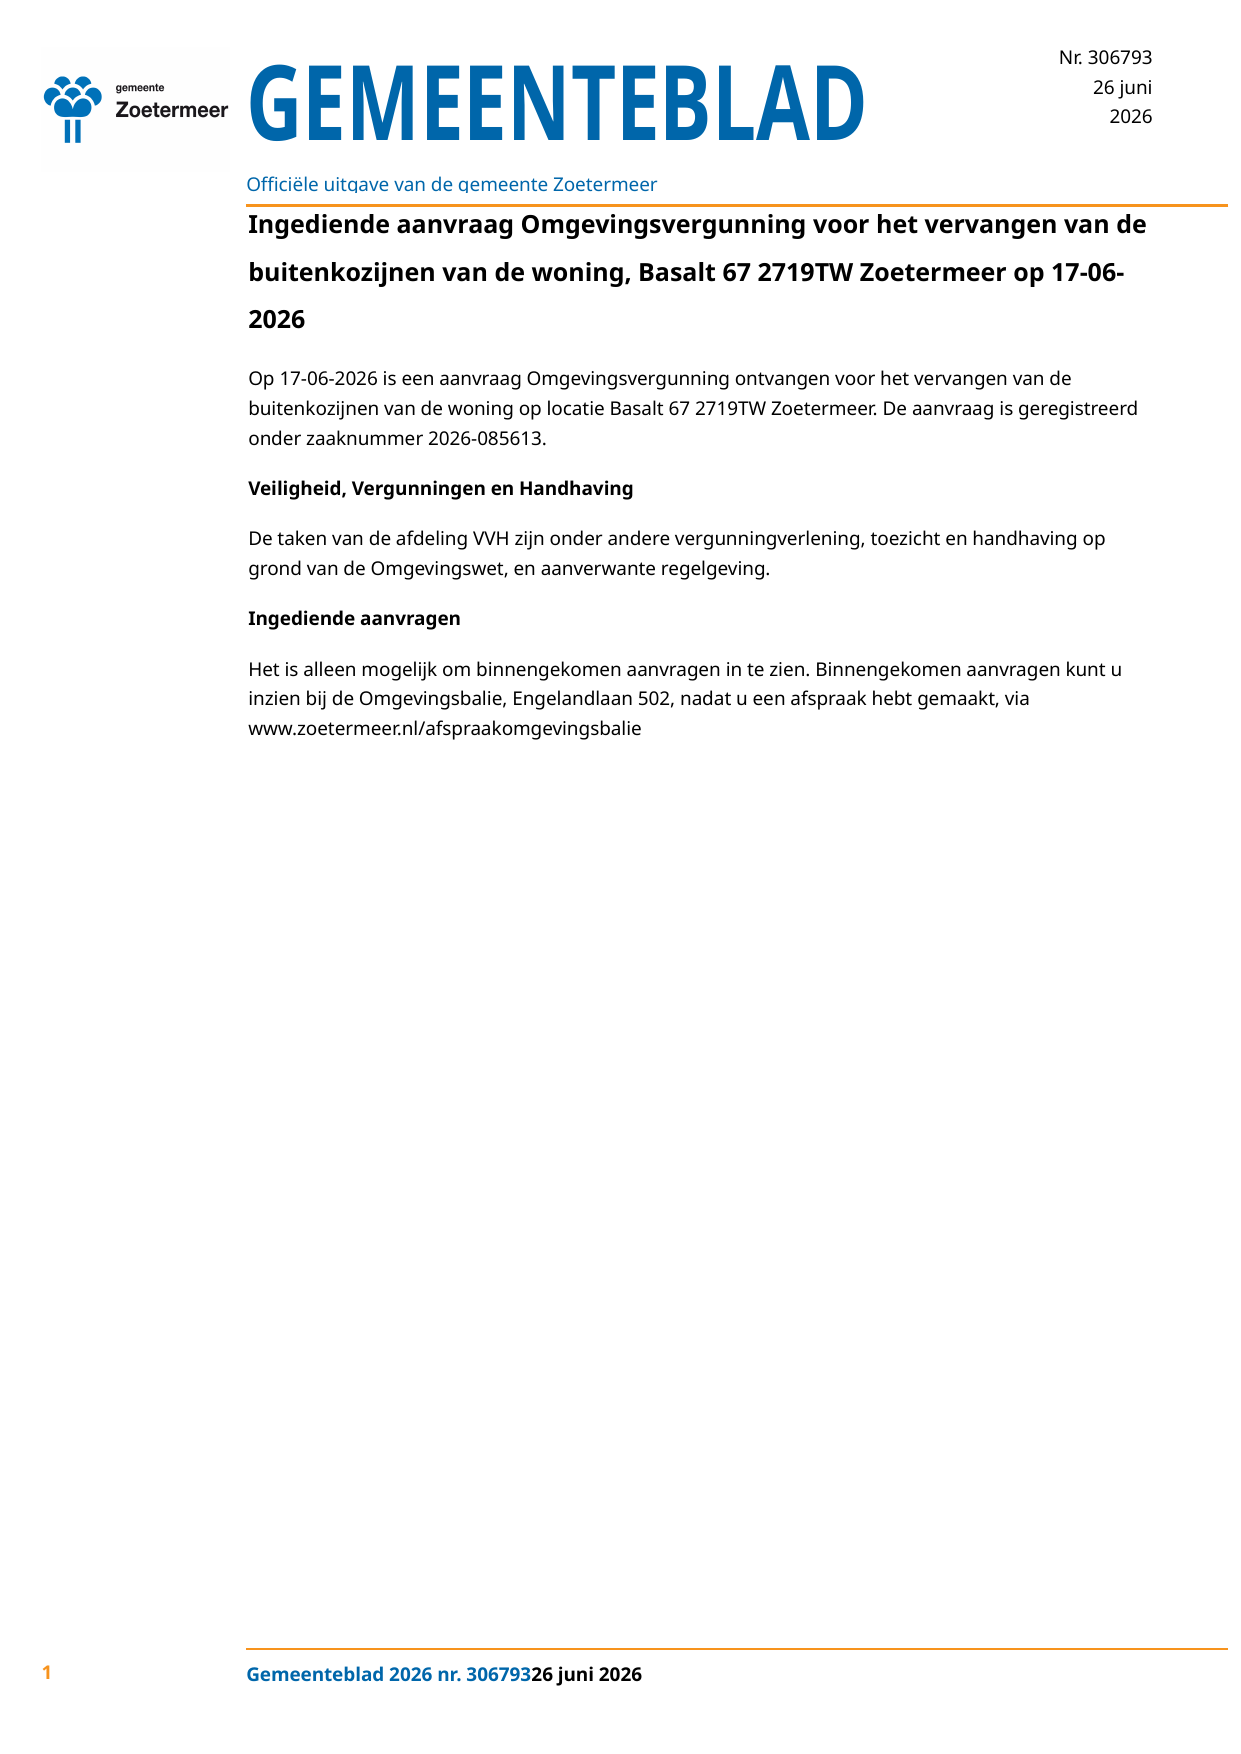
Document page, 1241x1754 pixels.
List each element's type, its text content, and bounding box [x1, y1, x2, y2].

text Op 17-06-2026 is een aanvraag Omgevingsvergunning ontvangen voor het vervangen van de buitenkozijnen van de woning op locatie Basalt 67 2719TW Zoetermeer. De aanvraag is geregistreerd onder zaaknummer 2026-085613. [248, 366, 1152, 450]
text Ingediende aanvragen [248, 606, 1152, 631]
text Veiligheid, Vergunningen en Handhaving [248, 475, 1152, 501]
text Het is alleen mogelijk om binnengekomen aanvragen in te zien. Binnengekomen aanvragen kunt u inzien bij de Omgevingsbalie, Engelandlaan 502, nadat u een afspraak hebt gemaakt, via www.zoetermeer.nl/afspraakomgevingsbalie [248, 656, 1152, 741]
picture [41, 47, 231, 172]
text Ingediende aanvraag Omgevingsvergunning voor het vervangen van de buitenkozijnen van de woning, Basalt 67 2719TW Zoetermeer op 17-06-2026 [248, 207, 1152, 336]
text De taken van de afdeling VVH zijn onder andere vergunningverlening, toezicht en handhaving op grond van de Omgevingswet, en aanverwante regelgeving. [248, 526, 1152, 581]
